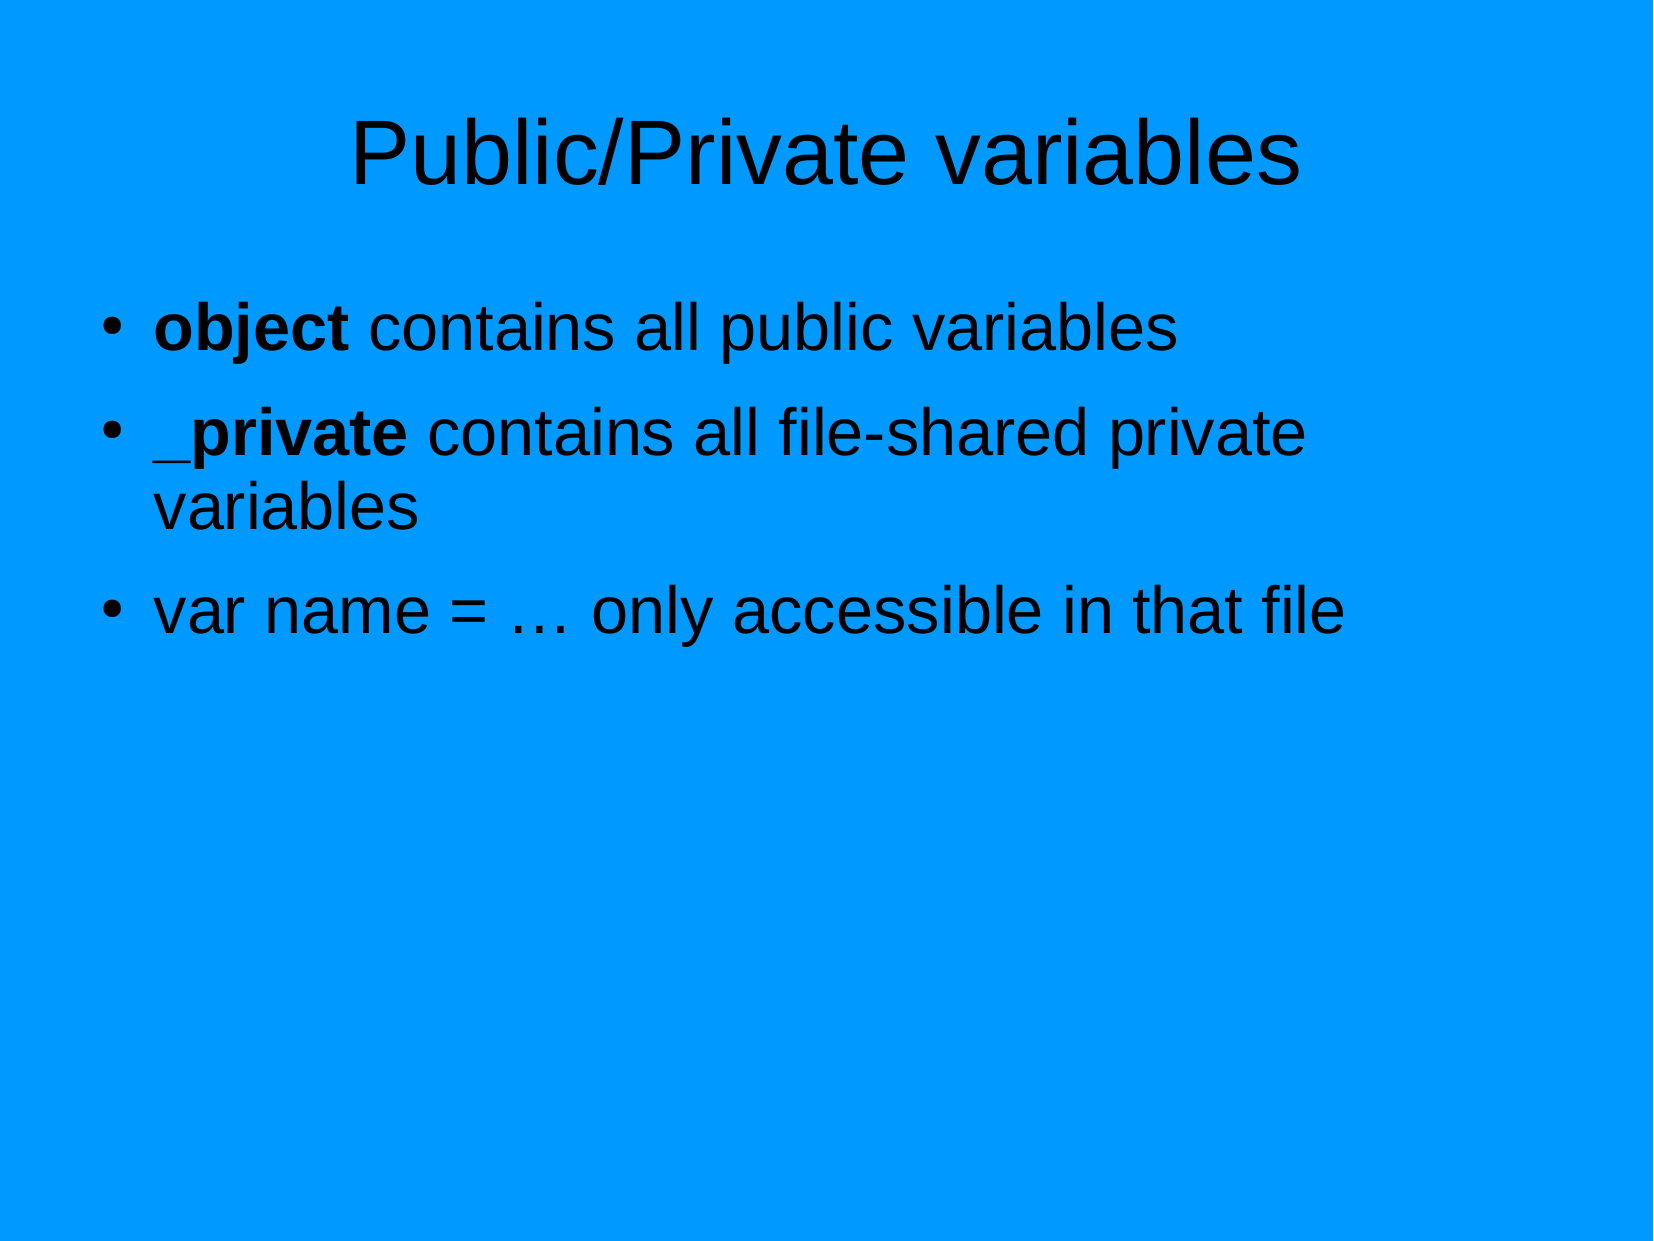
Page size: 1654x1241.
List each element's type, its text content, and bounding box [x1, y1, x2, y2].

list object contains all public variables _private contains all file-shared private variables var name = … only accessible in that file [82, 290, 1571, 1010]
title Public/Private variables [82, 49, 1571, 257]
